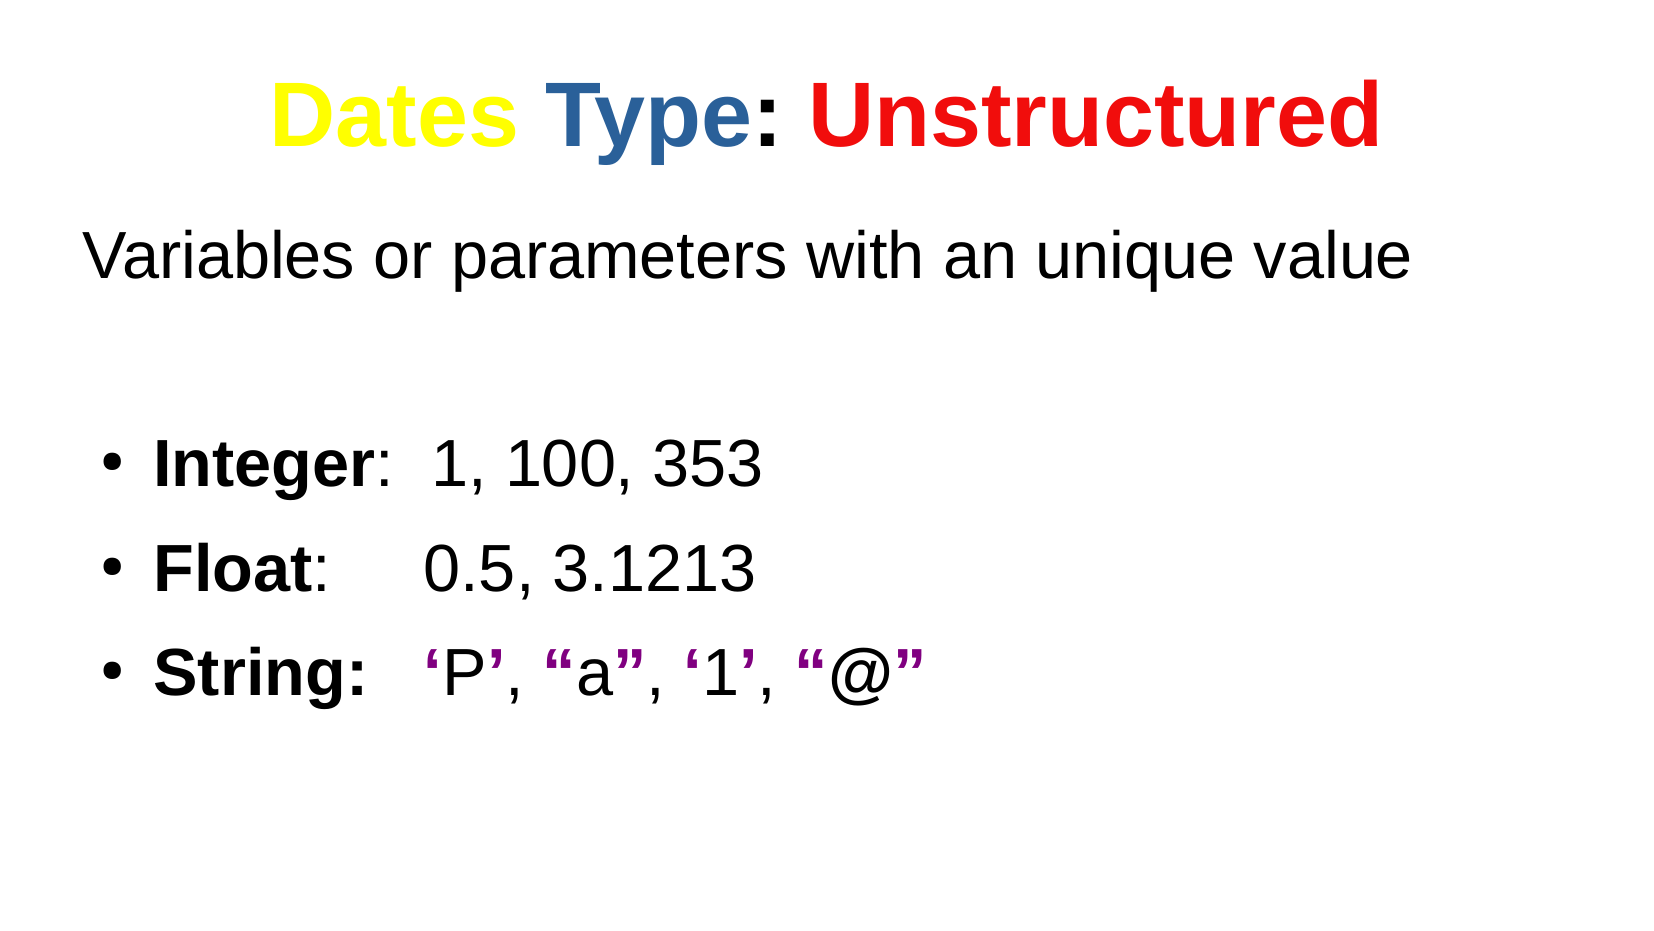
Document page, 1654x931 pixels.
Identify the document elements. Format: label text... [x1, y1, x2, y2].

title Dates Type: Unstructured [82, 37, 1571, 193]
list Variables or parameters with an unique value Integer: 1, 100, 353 Float: 0.5, 3.1213 String: ‘P’, “a”, ‘1’, “@” [82, 217, 1571, 758]
